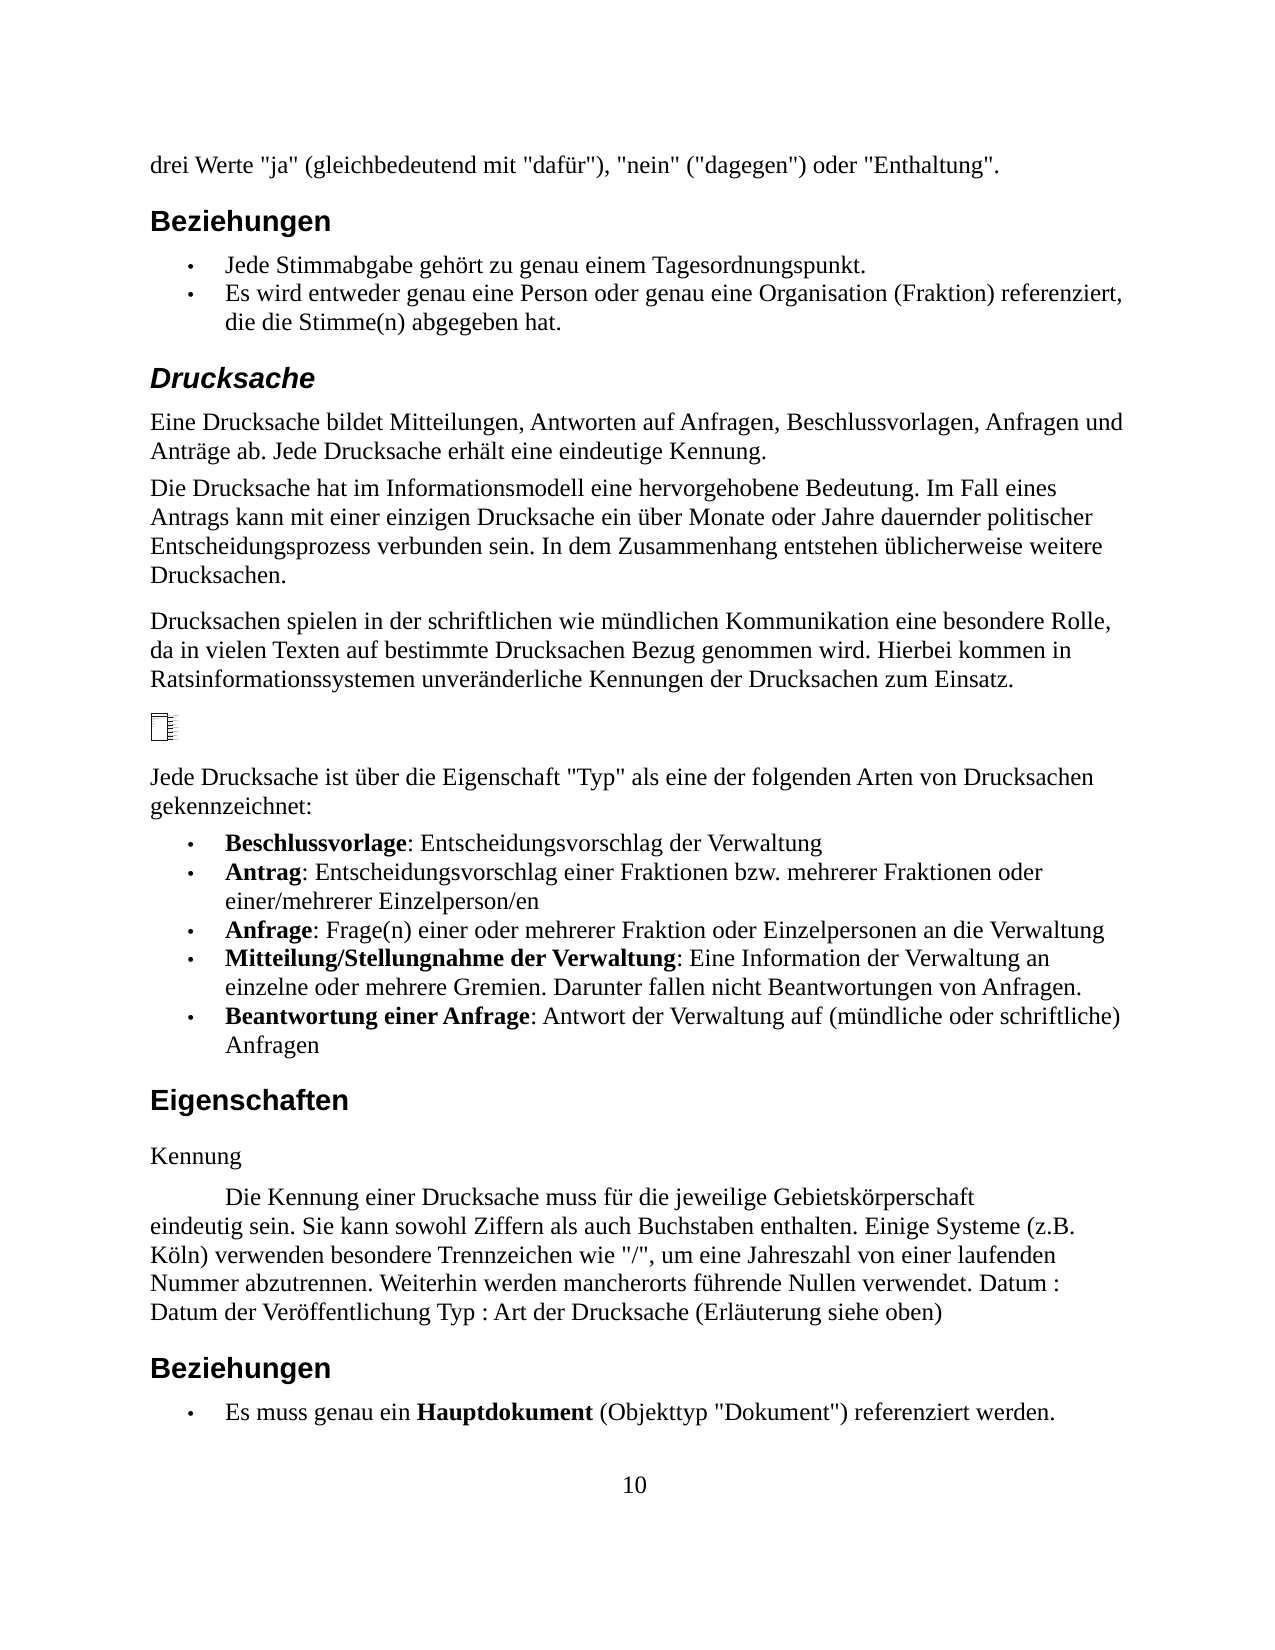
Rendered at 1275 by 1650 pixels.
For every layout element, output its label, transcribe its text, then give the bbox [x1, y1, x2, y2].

text Kennung [150, 1141, 1125, 1170]
list Jede Stimmabgabe gehört zu genau einem Tagesordnungspunkt. [187, 250, 1125, 278]
list Anfrage: Frage(n) einer oder mehrerer Fraktion oder Einzelpersonen an die Verwaltung [187, 915, 1125, 943]
list Antrag: Entscheidungsvorschlag einer Fraktionen bzw. mehrerer Fraktionen oder einer/mehrerer Einzelperson/en [187, 857, 1125, 915]
text Drucksachen spielen in der schriftlichen wie mündlichen Kommunikation eine besondere Rolle, da in vielen Texten auf bestimmte Drucksachen Bezug genommen wird. Hierbei kommen in Ratsinformationssystemen unveränderliche Kennungen der Drucksachen zum Einsatz. [150, 606, 1125, 693]
subtitle Beziehungen [150, 204, 1125, 237]
subtitle Drucksache [150, 361, 1125, 394]
text drei Werte "ja" (gleichbedeutend mit "dafür"), "nein" ("dagegen") oder "Enthaltung". [150, 150, 1125, 179]
subtitle Eigenschaften [150, 1083, 1125, 1117]
text eindeutig sein. Sie kann sowohl Ziffern als auch Buchstaben enthalten. Einige Systeme (z.B. Köln) verwenden besondere Trennzeichen wie "/", um eine Jahreszahl von einer laufenden Nummer abzutrennen. Weiterhin werden mancherorts führende Nullen verwendet. Datum : Datum der Veröffentlichung Typ : Art der Drucksache (Erläuterung siehe oben) [150, 1211, 1125, 1326]
text Eine Drucksache bildet Mitteilungen, Antworten auf Anfragen, Beschlussvorlagen, Anfragen und Anträge ab. Jede Drucksache erhält eine eindeutige Kennung. [150, 407, 1125, 464]
text Die Drucksache hat im Informationsmodell eine hervorgehobene Bedeutung. Im Fall eines Antrags kann mit einer einzigen Drucksache ein über Monate oder Jahre dauernder politischer Entscheidungsprozess verbunden sein. In dem Zusammenhang entstehen üblicherweise weitere Drucksachen. [150, 473, 1125, 588]
list Es muss genau ein Hauptdokument (Objekttyp "Dokument") referenziert werden. [187, 1397, 1125, 1426]
subtitle Beziehungen [150, 1351, 1125, 1384]
list Es wird entweder genau eine Person oder genau eine Organisation (Fraktion) referenziert, die die Stimme(n) abgegeben hat. [187, 278, 1125, 336]
text Jede Drucksache ist über die Eigenschaft "Typ" als eine der folgenden Arten von Drucksachen gekennzeichnet: [150, 762, 1125, 819]
list Beantwortung einer Anfrage: Antwort der Verwaltung auf (mündliche oder schriftliche) Anfragen [187, 1001, 1125, 1058]
list Mitteilung/Stellungnahme der Verwaltung: Eine Information der Verwaltung an einzelne oder mehrere Gremien. Darunter fallen nicht Beantwortungen von Anfragen. [187, 943, 1125, 1001]
list Beschlussvorlage: Entscheidungsvorschlag der Verwaltung [187, 828, 1125, 857]
text Die Kennung einer Drucksache muss für die jeweilige Gebietskörperschaft [225, 1182, 1125, 1211]
